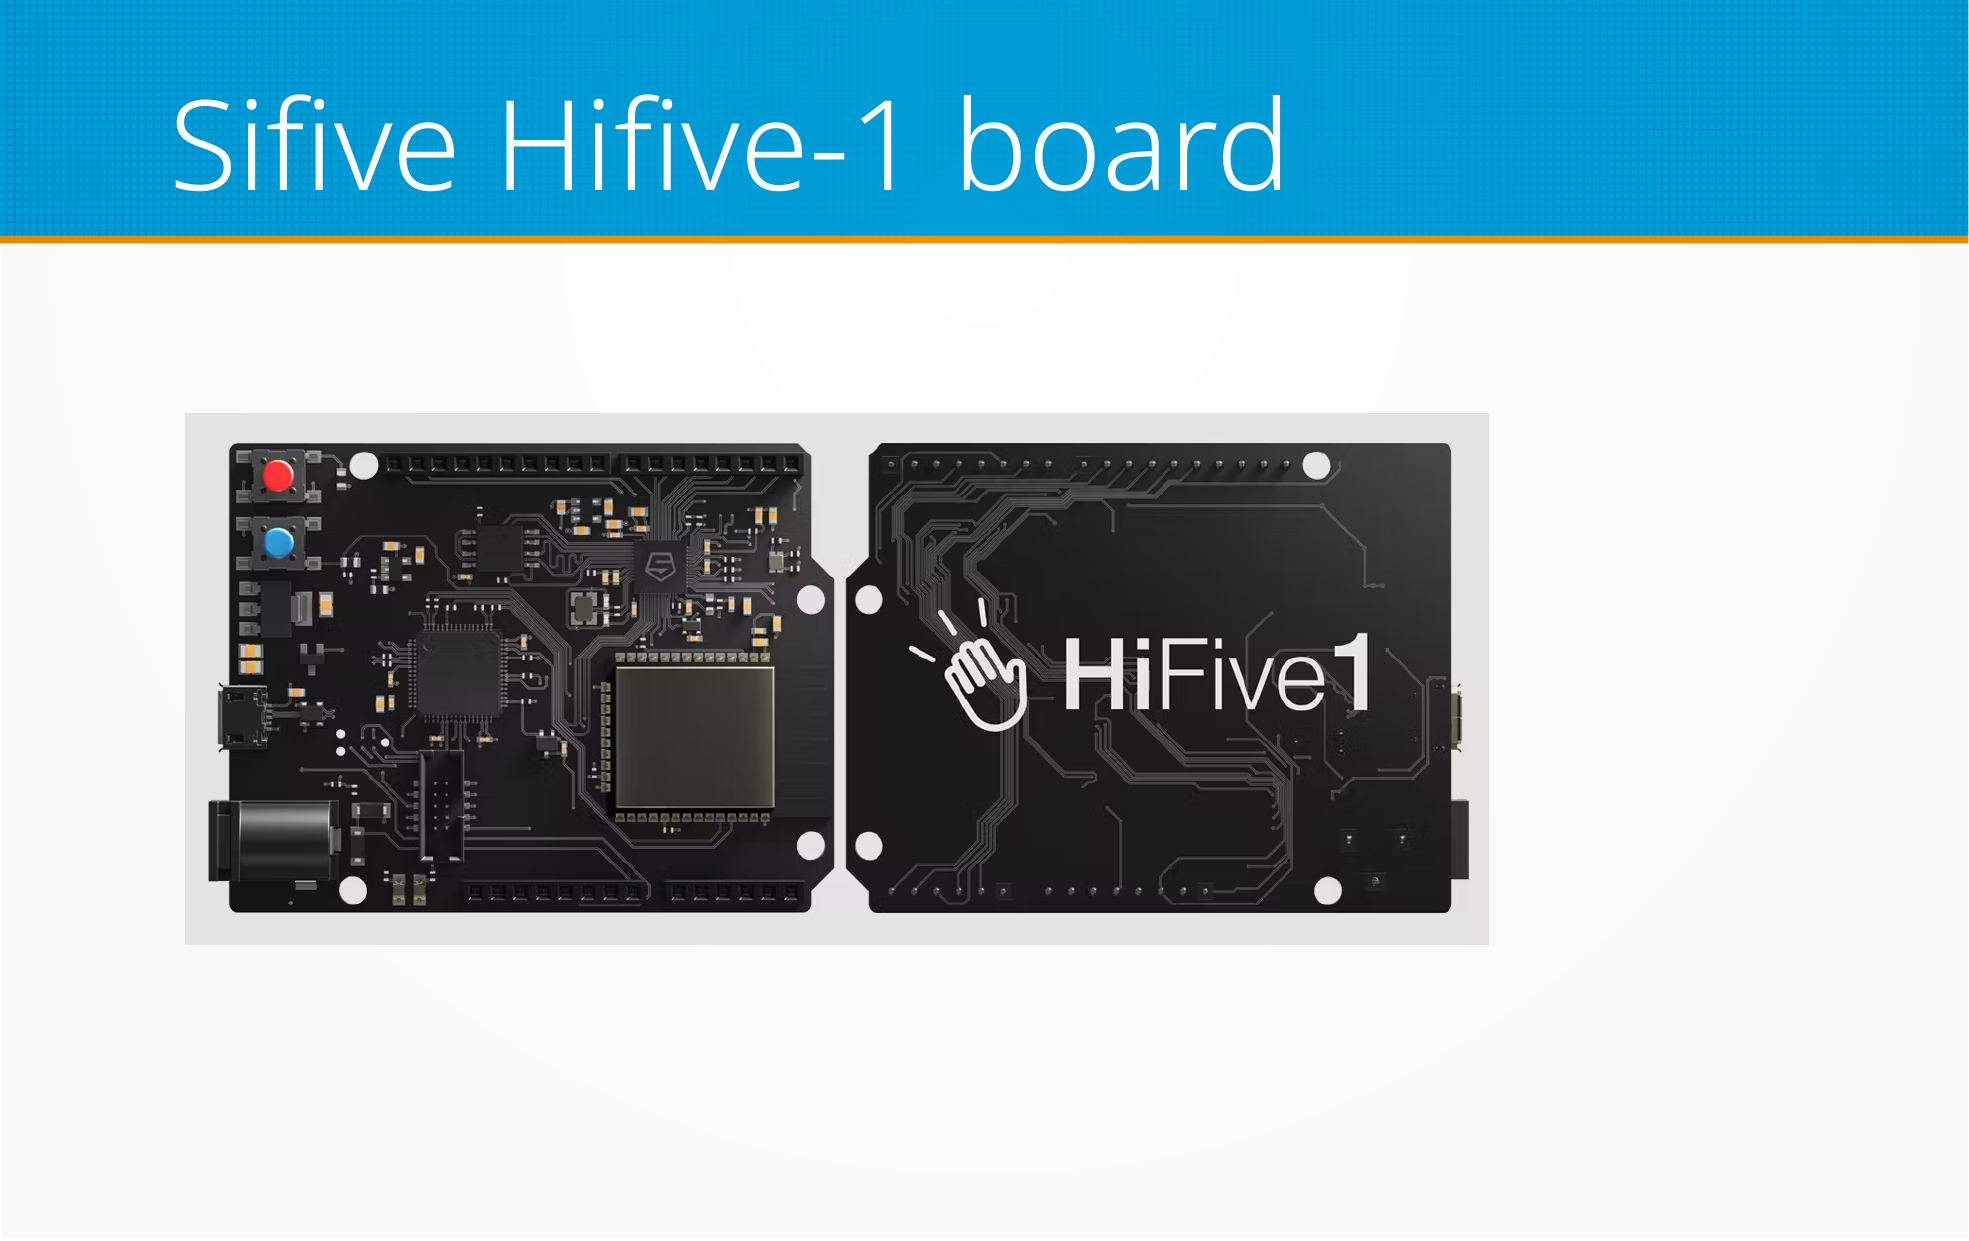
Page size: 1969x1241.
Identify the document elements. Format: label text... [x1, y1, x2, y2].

picture [0, 236, 1969, 1241]
title Sifive Hifive-1 board [98, 19, 1870, 227]
